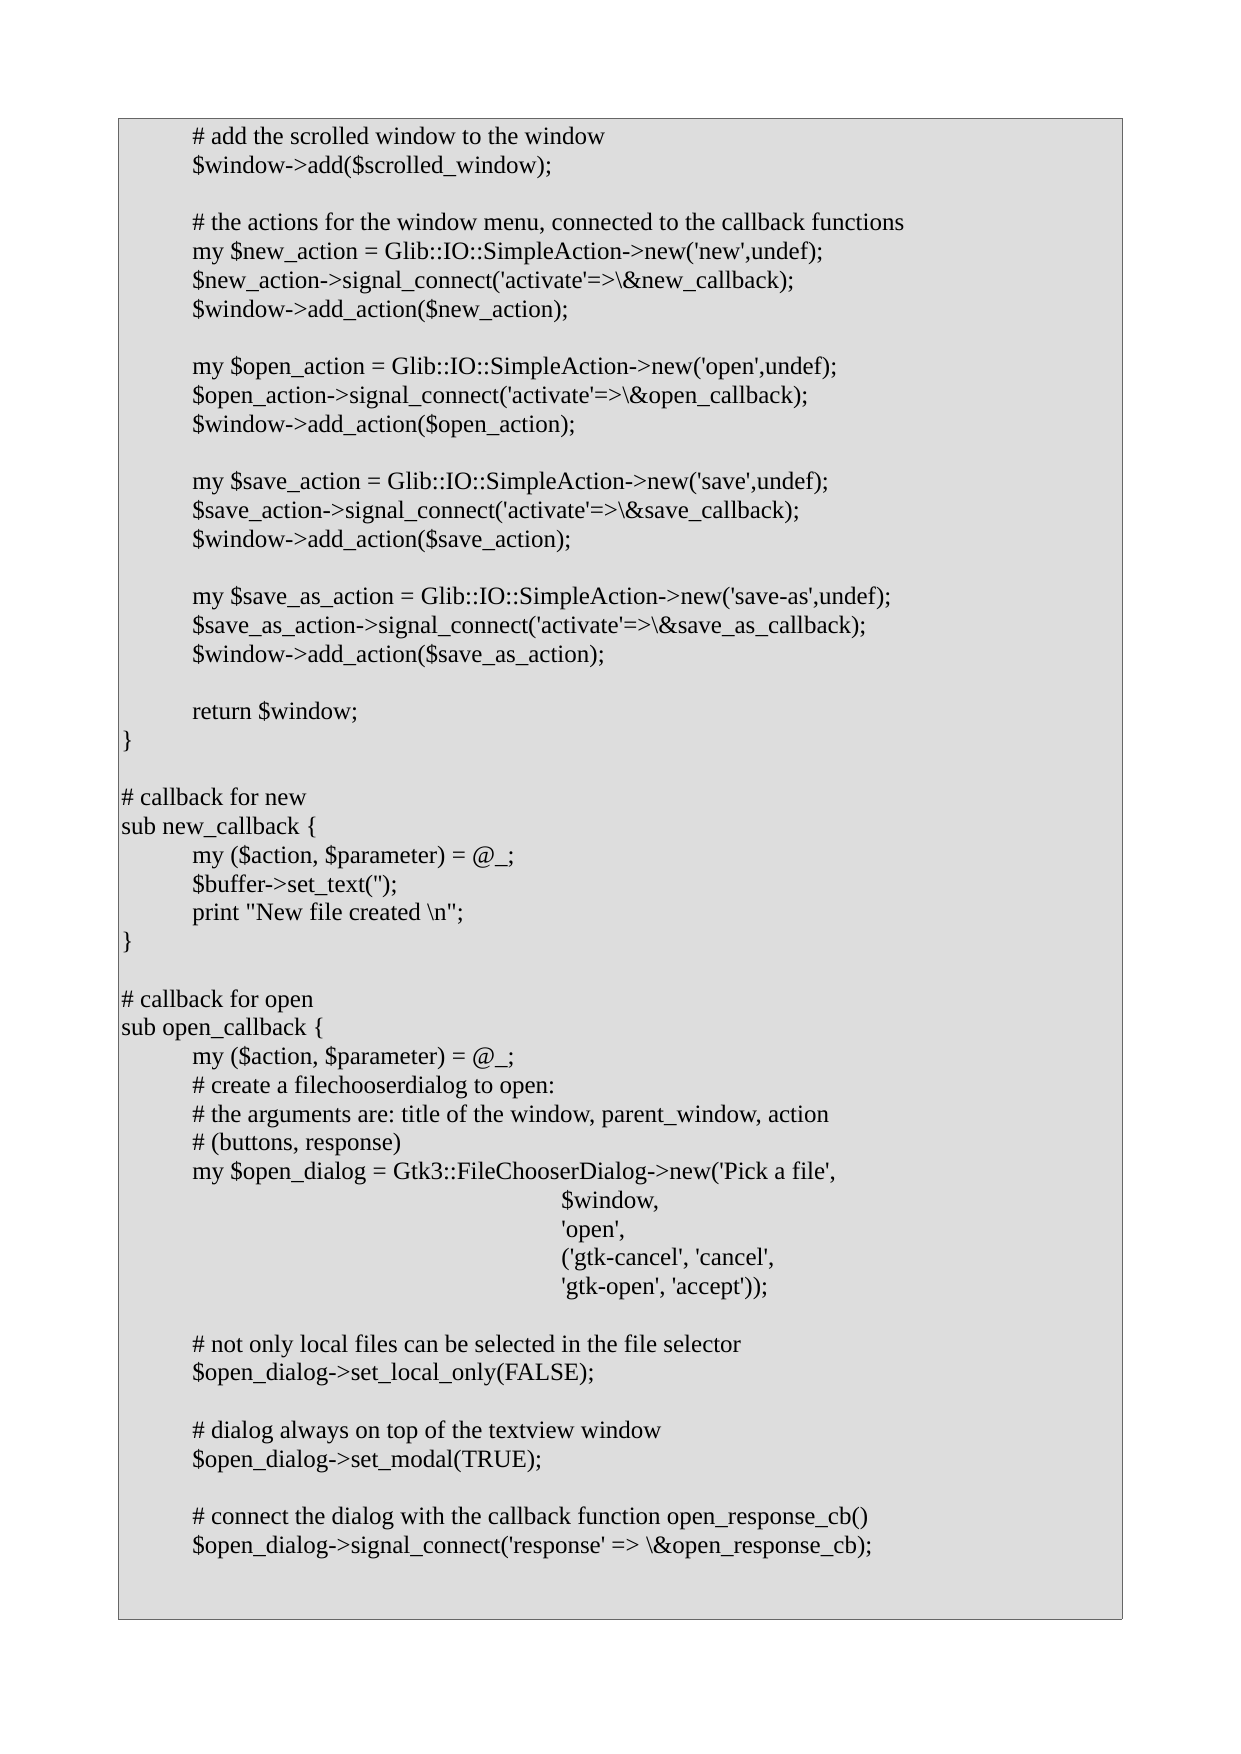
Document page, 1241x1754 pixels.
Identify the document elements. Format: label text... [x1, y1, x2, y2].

text $open_dialog->signal_connect('response' => \&open_response_cb); [119, 1527, 1122, 1556]
text 'gtk-open', 'accept')); [119, 1268, 1122, 1297]
text } [119, 923, 1122, 952]
text my ($action, $parameter) = @_; [119, 1038, 1122, 1067]
text # callback for open [119, 981, 1122, 1009]
text # create a filechooserdialog to open: [119, 1067, 1122, 1096]
text $new_action->signal_connect('activate'=>\&new_callback); [119, 262, 1122, 291]
text # the arguments are: title of the window, parent_window, action [119, 1096, 1122, 1124]
text $window->add_action($new_action); [119, 291, 1122, 319]
text # (buttons, response) [119, 1124, 1122, 1153]
text sub open_callback { [119, 1009, 1122, 1038]
text my $save_action = Glib::IO::SimpleAction->new('save',undef); [119, 463, 1122, 492]
text $open_dialog->set_modal(TRUE); [119, 1441, 1122, 1469]
text # add the scrolled window to the window [119, 119, 1122, 147]
text } [119, 722, 1122, 751]
text my $new_action = Glib::IO::SimpleAction->new('new',undef); [119, 233, 1122, 262]
text return $window; [119, 693, 1122, 722]
text my ($action, $parameter) = @_; [119, 837, 1122, 866]
text my $open_action = Glib::IO::SimpleAction->new('open',undef); [119, 348, 1122, 377]
text # not only local files can be selected in the file selector [119, 1326, 1122, 1354]
text print "New file created \n"; [119, 894, 1122, 923]
text $window->add_action($open_action); [119, 406, 1122, 434]
text # connect the dialog with the callback function open_response_cb() [119, 1498, 1122, 1527]
text sub new_callback { [119, 808, 1122, 837]
text $window->add($scrolled_window); [119, 147, 1122, 176]
text # the actions for the window menu, connected to the callback functions [119, 204, 1122, 233]
text $buffer->set_text(''); [119, 866, 1122, 894]
text $open_action->signal_connect('activate'=>\&open_callback); [119, 377, 1122, 406]
text $window->add_action($save_action); [119, 521, 1122, 549]
text $save_as_action->signal_connect('activate'=>\&save_as_callback); [119, 607, 1122, 636]
text my $open_dialog = Gtk3::FileChooserDialog->new('Pick a file', [119, 1153, 1122, 1182]
text ('gtk-cancel', 'cancel', [119, 1239, 1122, 1268]
text $open_dialog->set_local_only(FALSE); [119, 1354, 1122, 1383]
text my $save_as_action = Glib::IO::SimpleAction->new('save-as',undef); [119, 578, 1122, 607]
text $save_action->signal_connect('activate'=>\&save_callback); [119, 492, 1122, 521]
text $window->add_action($save_as_action); [119, 636, 1122, 664]
text # dialog always on top of the textview window [119, 1412, 1122, 1441]
text 'open', [119, 1211, 1122, 1239]
text # callback for new [119, 779, 1122, 808]
text $window, [119, 1182, 1122, 1211]
